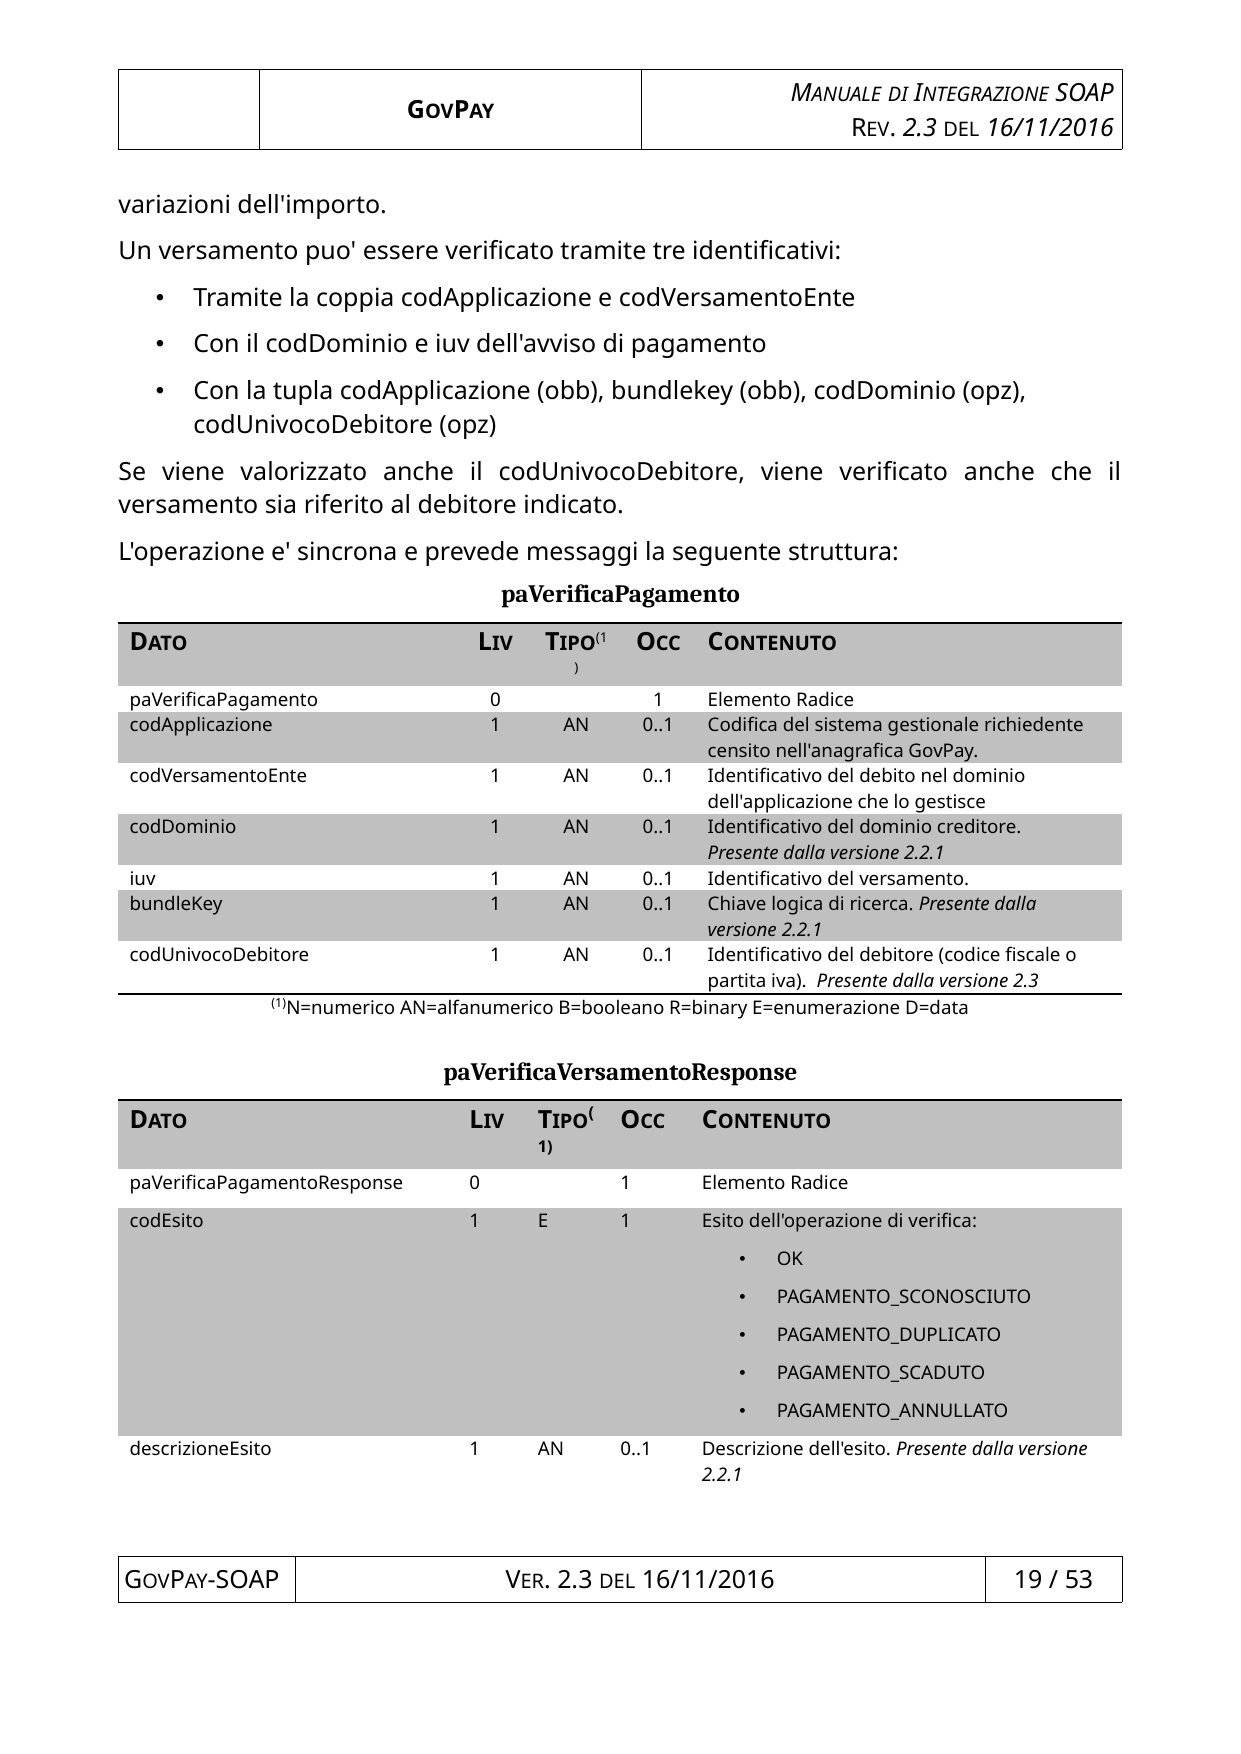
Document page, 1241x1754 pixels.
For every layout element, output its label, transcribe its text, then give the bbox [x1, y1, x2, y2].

table_cell 0..1 [620, 941, 696, 992]
text L'operazione e' sincrona e prevede messaggi la seguente struttura: [118, 534, 1122, 568]
table_cell 1 [609, 1208, 690, 1436]
table_cell Tipo(1) [532, 624, 620, 686]
table_cell 1 [458, 941, 532, 992]
table_cell 1 [458, 1436, 526, 1499]
table_cell AN [532, 814, 620, 865]
text Un versamento puo' essere verificato tramite tre identificativi: [118, 233, 1122, 267]
table_cell Codifica del sistema gestionale richiedente censito nell'anagrafica GovPay. [696, 712, 1122, 763]
table_cell Elemento Radice [690, 1170, 1122, 1207]
table_cell paVerificaPagamentoResponse [118, 1170, 458, 1207]
table_cell Chiave logica di ricerca. Presente dalla versione 2.2.1 [696, 890, 1122, 941]
table_cell descrizioneEsito [118, 1436, 458, 1499]
list Con il codDominio e iuv dell'avviso di pagamento [156, 326, 1122, 360]
table_cell Identificativo del dominio creditore. Presente dalla versione 2.2.1 [696, 814, 1122, 865]
table_cell Dato [118, 624, 458, 686]
table_cell Contenuto [696, 624, 1122, 686]
table_cell Occ [620, 624, 696, 686]
table_cell Liv [458, 1101, 526, 1169]
table_cell 0..1 [620, 712, 696, 763]
table_cell 1 [458, 814, 532, 865]
table_cell AN [532, 890, 620, 941]
table_cell Identificativo del debitore (codice fiscale o partita iva). Presente dalla versione 2.3 [696, 941, 1122, 992]
table_cell 0..1 [620, 865, 696, 890]
table_cell codEsito [118, 1208, 458, 1436]
table_cell AN [532, 763, 620, 814]
table_cell 1 [609, 1170, 690, 1207]
table_cell 1 [458, 865, 532, 890]
table_cell 0..1 [609, 1436, 690, 1499]
table_cell Descrizione dell'esito. Presente dalla versione 2.2.1 [690, 1436, 1122, 1499]
text Se viene valorizzato anche il codUnivocoDebitore, viene verificato anche che il versamento sia riferito al debitore indicato. [118, 453, 1122, 521]
table_cell 0 [458, 1170, 526, 1207]
table_cell bundleKey [118, 890, 458, 941]
list Tramite la coppia codApplicazione e codVersamentoEnte [156, 279, 1122, 313]
text variazioni dell'importo. [118, 186, 1122, 220]
table_cell 0..1 [620, 763, 696, 814]
table_cell Identificativo del debito nel dominio dell'applicazione che lo gestisce [696, 763, 1122, 814]
table_cell 1 [458, 763, 532, 814]
table_cell AN [526, 1436, 609, 1499]
table_cell Liv [458, 624, 532, 686]
list Con la tupla codApplicazione (obb), bundlekey (obb), codDominio (opz), codUnivocoDebitore (opz) [156, 372, 1122, 441]
table_cell E [526, 1208, 609, 1436]
table_cell Esito dell'operazione di verifica: OK PAGAMENTO_SCONOSCIUTO PAGAMENTO_DUPLICATO PAGAMENTO_SCADUTO PAGAMENTO_ANNULLATO [690, 1208, 1122, 1436]
table_cell 1 [458, 890, 532, 941]
table_cell codApplicazione [118, 712, 458, 763]
table_cell Identificativo del versamento. [696, 865, 1122, 890]
table_cell 1 [620, 686, 696, 712]
table_cell iuv [118, 865, 458, 890]
table_cell 1 [458, 712, 532, 763]
text (1)N=numerico AN=alfanumerico B=booleano R=binary E=enumerazione D=data [118, 995, 1122, 1020]
table_cell 0..1 [620, 814, 696, 865]
table_cell codDominio [118, 814, 458, 865]
table_cell Elemento Radice [696, 686, 1122, 712]
table_cell Occ [609, 1101, 690, 1169]
table_cell [532, 686, 620, 712]
table_cell codVersamentoEnte [118, 763, 458, 814]
table_header paVerificaPagamento [118, 580, 1122, 622]
table_cell Contenuto [690, 1101, 1122, 1169]
table_cell paVerificaPagamento [118, 686, 458, 712]
table_cell [526, 1170, 609, 1207]
table_cell 0 [458, 686, 532, 712]
table_header paVerificaVersamentoResponse [118, 1058, 1122, 1099]
table_cell 1 [458, 1208, 526, 1436]
table_cell codUnivocoDebitore [118, 941, 458, 992]
table_cell AN [532, 712, 620, 763]
table_cell AN [532, 865, 620, 890]
table_cell 0..1 [620, 890, 696, 941]
table_cell Tipo(1) [526, 1101, 609, 1169]
table_cell AN [532, 941, 620, 992]
table_cell Dato [118, 1101, 458, 1169]
